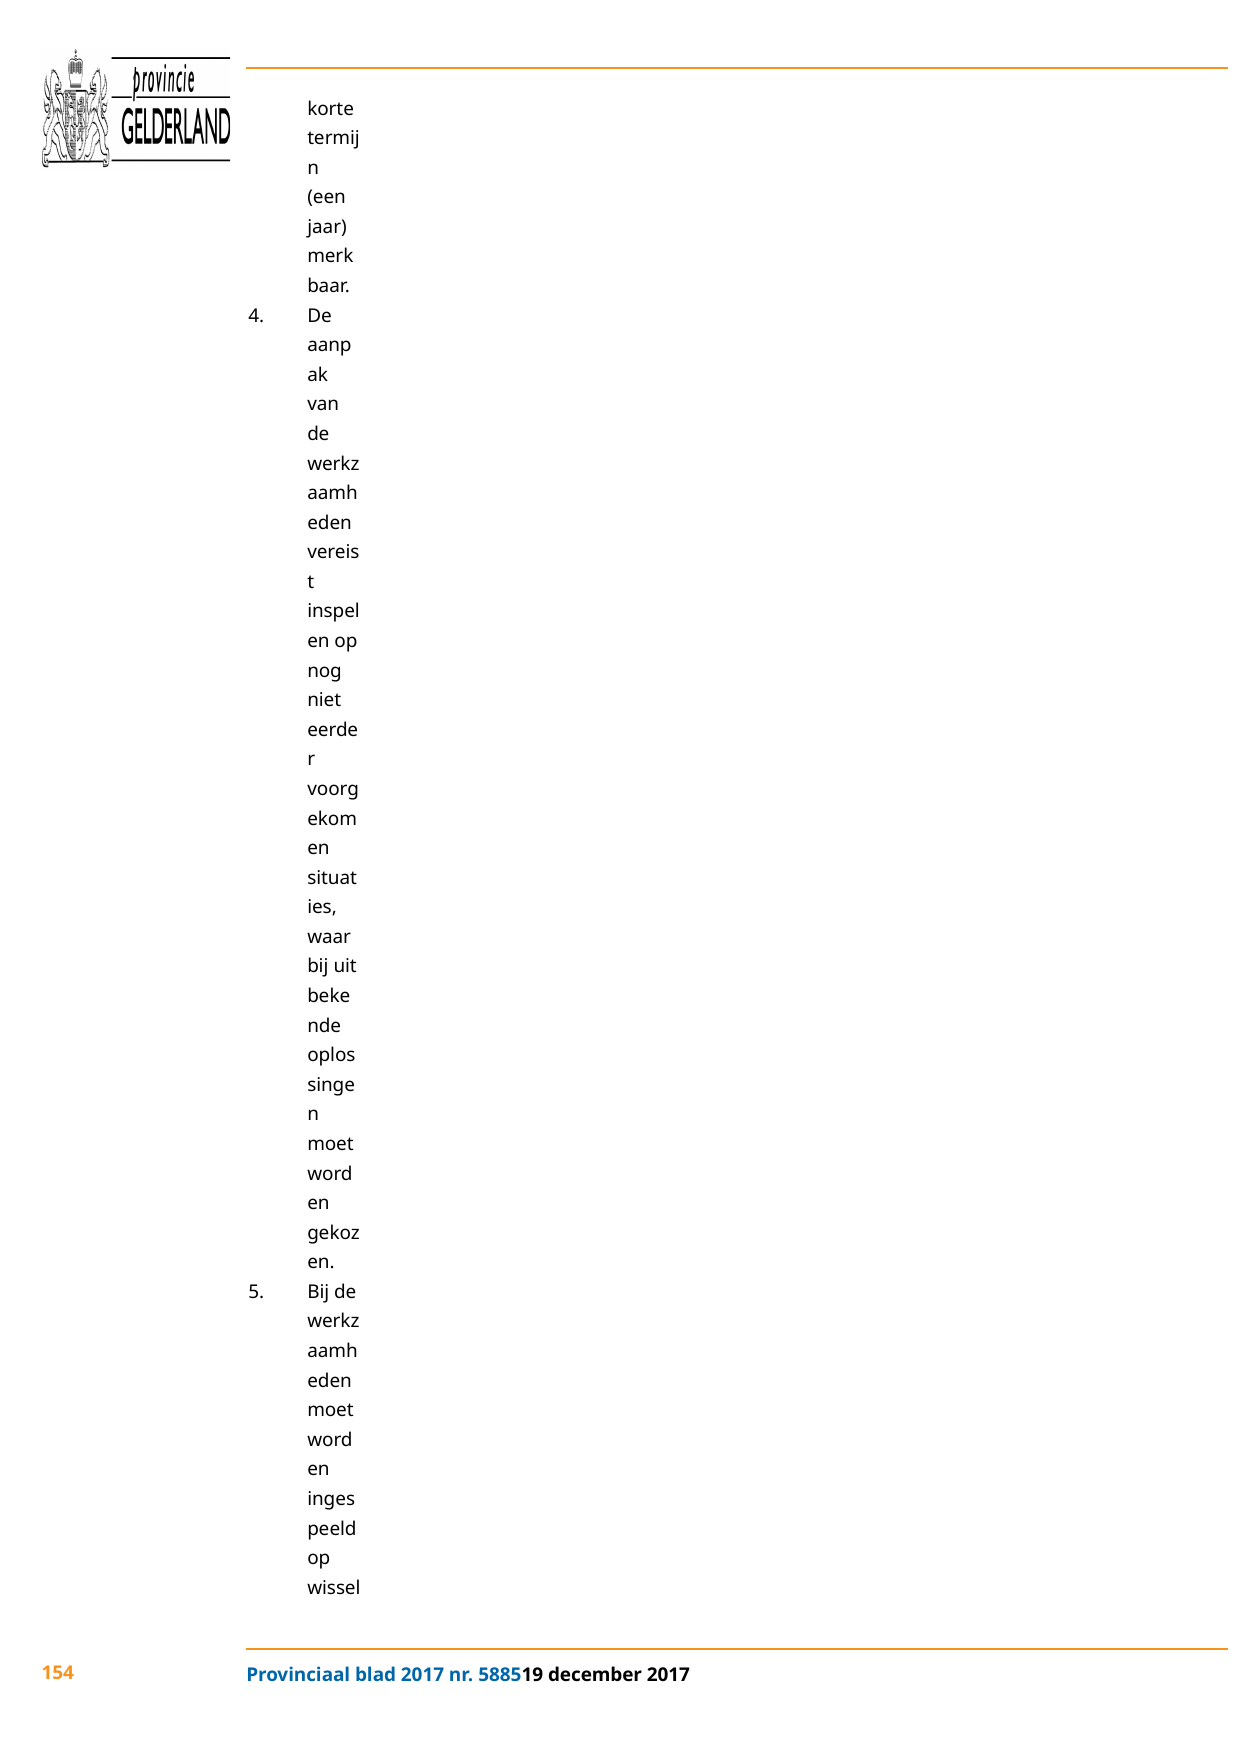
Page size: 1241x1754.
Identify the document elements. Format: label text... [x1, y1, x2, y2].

table_cell [587, 95, 700, 1600]
table_cell [361, 95, 474, 1600]
table_cell [1039, 95, 1152, 1600]
table_cell [926, 95, 1038, 1600]
table_cell [813, 95, 926, 1600]
picture [41, 47, 231, 172]
table_cell [474, 95, 587, 1600]
table_cell korte termijn (een jaar) merkbaar. De aanpak van de werkzaamheden vereist inspelen op nog niet eerder voorgekomen situaties, waarbij uit bekende oplossingen moet worden gekozen. Bij de werkzaamheden moet worden ingespeeld op wissel [248, 95, 361, 1600]
table_cell [700, 95, 813, 1600]
